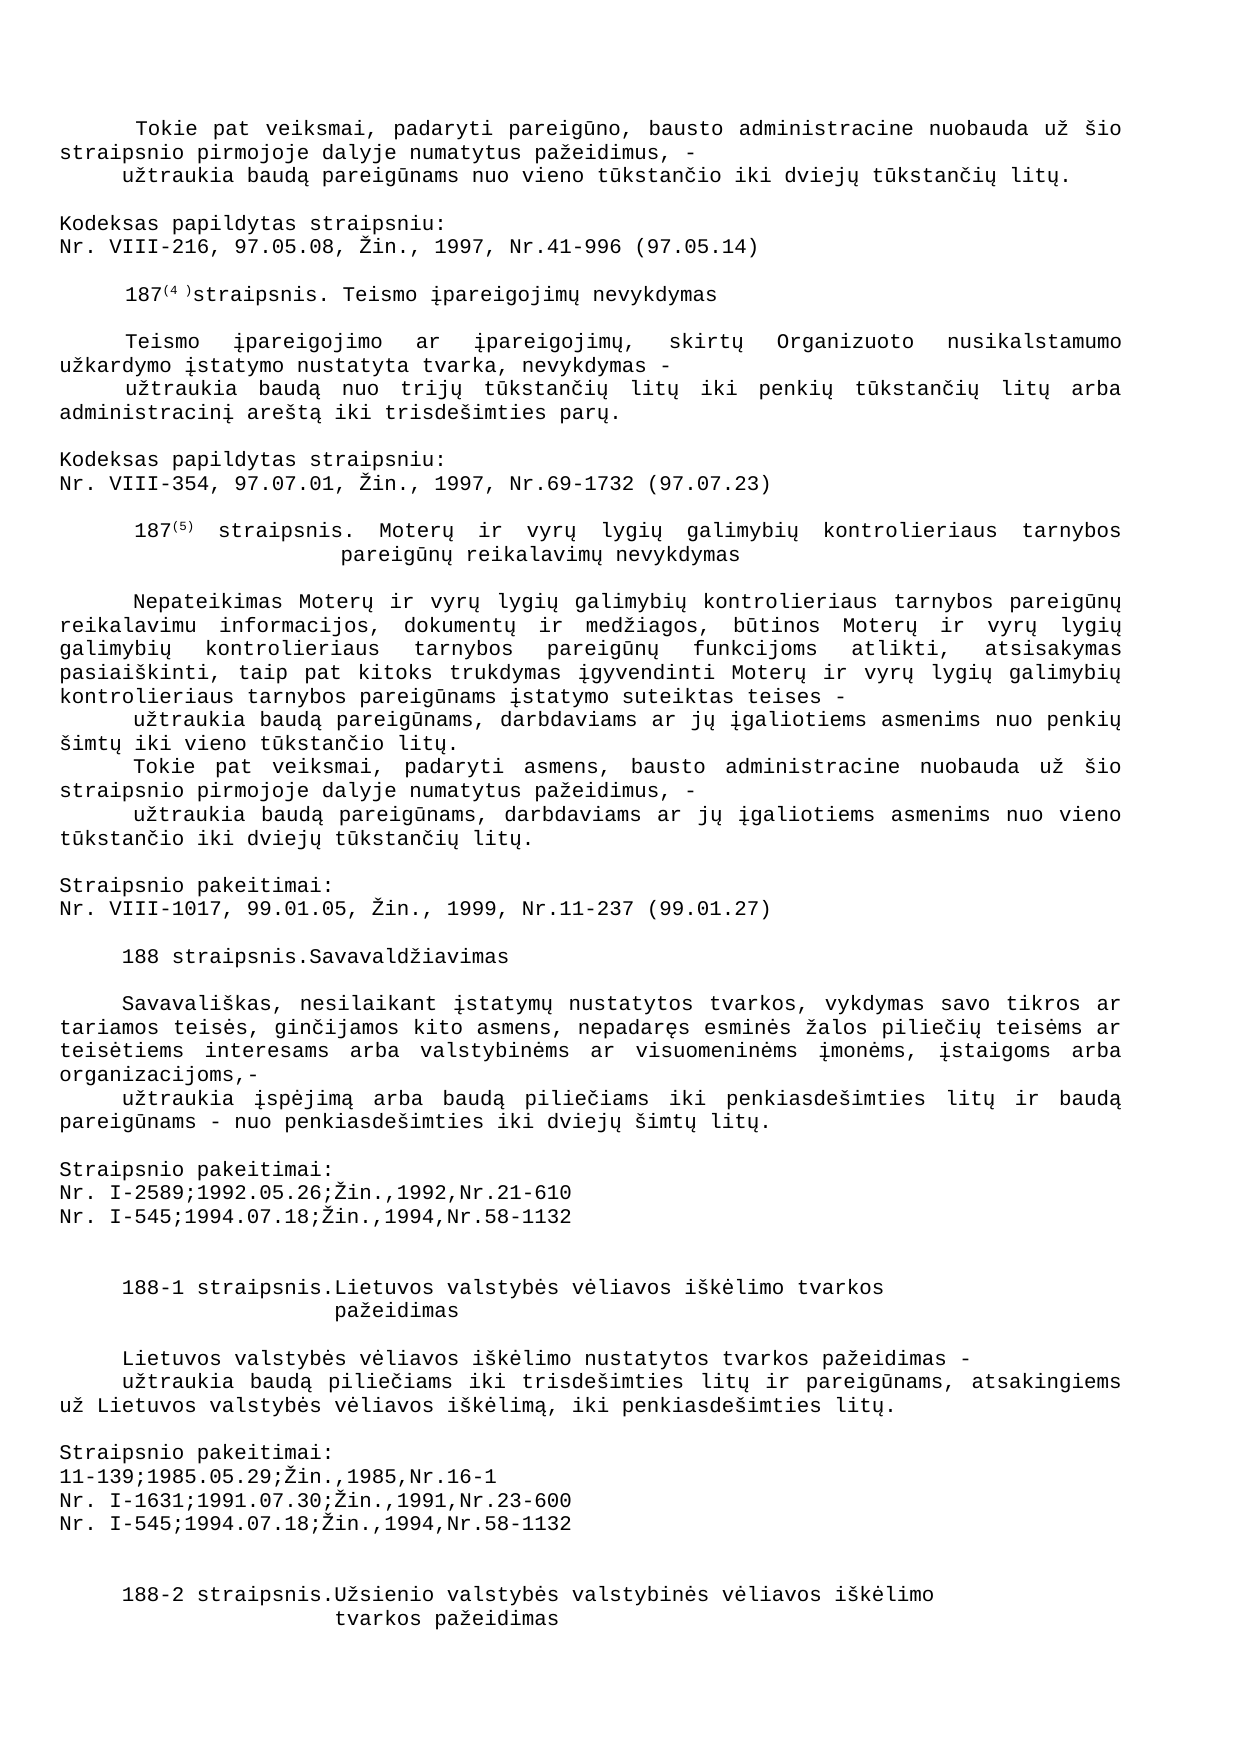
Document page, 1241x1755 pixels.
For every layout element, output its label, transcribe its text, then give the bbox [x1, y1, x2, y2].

text Nr. I-545;1994.07.18;Žin.,1994,Nr.58-1132 [59, 1513, 1122, 1537]
text tvarkos pažeidimas [59, 1608, 1122, 1631]
text 188-2 straipsnis.Užsienio valstybės valstybinės vėliavos iškėlimo [59, 1584, 1122, 1608]
text Nr. I-2589;1992.05.26;Žin.,1992,Nr.21-610 [59, 1182, 1122, 1206]
text Straipsnio pakeitimai: [59, 1442, 1122, 1466]
text Kodeksas papildytas straipsniu: [59, 213, 1122, 236]
text Nepateikimas Moterų ir vyrų lygių galimybių kontrolieriaus tarnybos pareigūnų reikalavimu informacijos, dokumentų ir medžiagos, būtinos Moterų ir vyrų lygių galimybių kontrolieriaus tarnybos pareigūnų funkcijoms atlikti, atsisakymas pasiaiškinti, taip pat kitoks trukdymas įgyvendinti Moterų ir vyrų lygių galimybių kontrolieriaus tarnybos pareigūnams įstatymo suteiktas teises - [59, 591, 1122, 709]
text užtraukia įspėjimą arba baudą piliečiams iki penkiasdešimties litų ir baudą pareigūnams - nuo penkiasdešimties iki dviejų šimtų litų. [59, 1088, 1122, 1135]
text Nr. VIII-1017, 99.01.05, Žin., 1999, Nr.11-237 (99.01.27) [59, 898, 1122, 922]
text Nr. VIII-216, 97.05.08, Žin., 1997, Nr.41-996 (97.05.14) [59, 236, 1122, 260]
text Nr. I-545;1994.07.18;Žin.,1994,Nr.58-1132 [59, 1206, 1122, 1229]
text Kodeksas papildytas straipsniu: [59, 449, 1122, 473]
text 188-1 straipsnis.Lietuvos valstybės vėliavos iškėlimo tvarkos [59, 1277, 1122, 1300]
text Tokie pat veiksmai, padaryti asmens, bausto administracine nuobauda už šio straipsnio pirmojoje dalyje numatytus pažeidimus, - [59, 757, 1122, 804]
text užtraukia baudą nuo trijų tūkstančių litų iki penkių tūkstančių litų arba administracinį areštą iki trisdešimties parų. [59, 378, 1122, 426]
text 187(4 )straipsnis. Teismo įpareigojimų nevykdymas [59, 284, 1122, 307]
text 188 straipsnis.Savavaldžiavimas [59, 946, 1122, 969]
text užtraukia baudą piliečiams iki trisdešimties litų ir pareigūnams, atsakingiems už Lietuvos valstybės vėliavos iškėlimą, iki penkiasdešimties litų. [59, 1371, 1122, 1419]
text 187(5) straipsnis. Moterų ir vyrų lygių galimybių kontrolieriaus tarnybos pareigūnų reikalavimų nevykdymas [134, 520, 1122, 567]
text užtraukia baudą pareigūnams nuo vieno tūkstančio iki dviejų tūkstančių litų. [59, 165, 1122, 189]
text Nr. VIII-354, 97.07.01, Žin., 1997, Nr.69-1732 (97.07.23) [59, 473, 1122, 496]
text Nr. I-1631;1991.07.30;Žin.,1991,Nr.23-600 [59, 1489, 1122, 1513]
text užtraukia baudą pareigūnams, darbdaviams ar jų įgaliotiems asmenims nuo vieno tūkstančio iki dviejų tūkstančių litų. [59, 804, 1122, 851]
text Straipsnio pakeitimai: [59, 875, 1122, 898]
text Straipsnio pakeitimai: [59, 1158, 1122, 1182]
text 11-139;1985.05.29;Žin.,1985,Nr.16-1 [59, 1466, 1122, 1489]
text pažeidimas [59, 1300, 1122, 1324]
text užtraukia baudą pareigūnams, darbdaviams ar jų įgaliotiems asmenims nuo penkių šimtų iki vieno tūkstančio litų. [59, 709, 1122, 757]
text Lietuvos valstybės vėliavos iškėlimo nustatytos tvarkos pažeidimas - [59, 1348, 1122, 1371]
text Teismo įpareigojimo ar įpareigojimų, skirtų Organizuoto nusikalstamumo užkardymo įstatymo nustatyta tvarka, nevykdymas - [59, 331, 1122, 378]
text Savavališkas, nesilaikant įstatymų nustatytos tvarkos, vykdymas savo tikros ar tariamos teisės, ginčijamos kito asmens, nepadaręs esminės žalos piliečių teisėms ar teisėtiems interesams arba valstybinėms ar visuomeninėms įmonėms, įstaigoms arba organizacijoms,- [59, 993, 1122, 1088]
text Tokie pat veiksmai, padaryti pareigūno, bausto administracine nuobauda už šio straipsnio pirmojoje dalyje numatytus pažeidimus, - [59, 118, 1122, 165]
